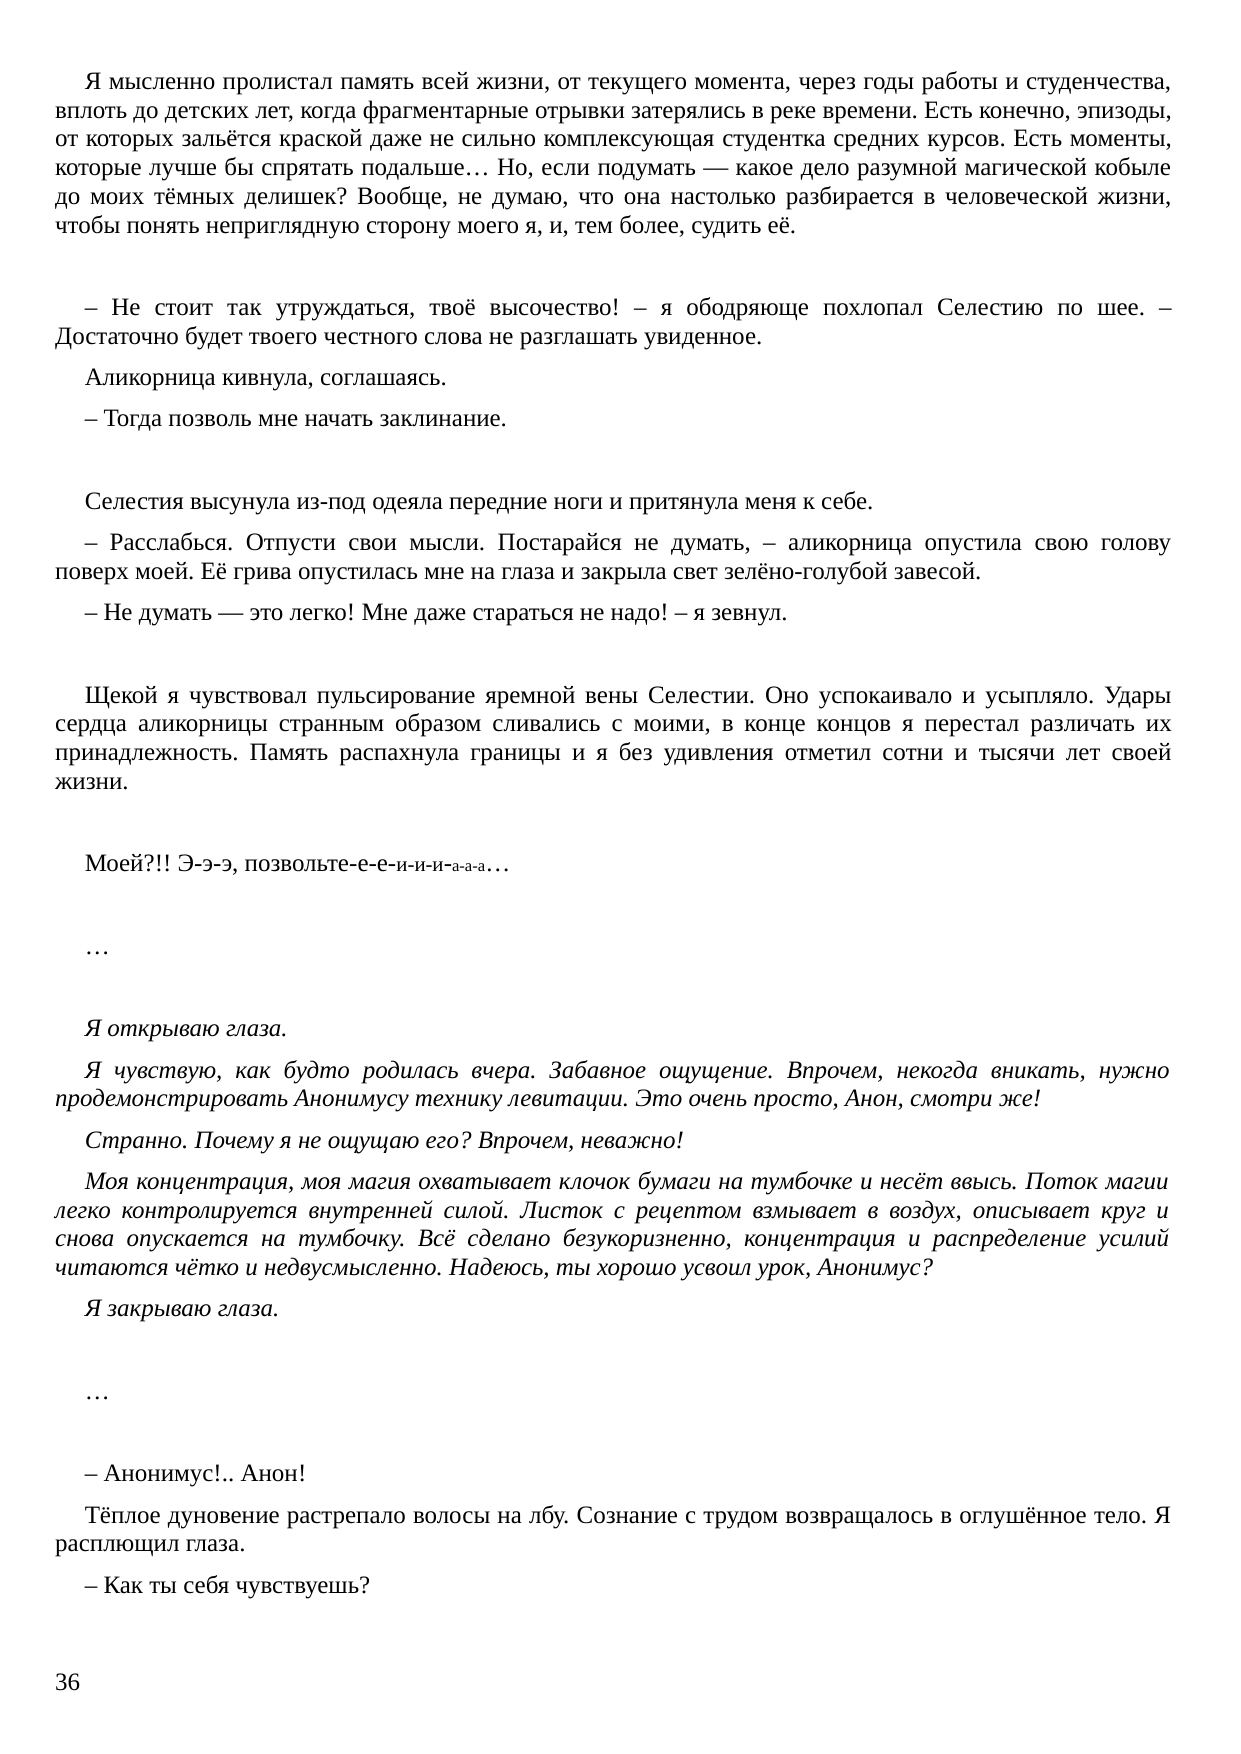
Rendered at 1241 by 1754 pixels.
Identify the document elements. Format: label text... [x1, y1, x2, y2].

text … [55, 931, 1173, 960]
text – Расслабься. Отпусти свои мысли. Постарайся не думать, – аликорница опустила свою голову поверх моей. Её грива опустилась мне на глаза и закрыла свет зелёно-голубой завесой. [55, 527, 1173, 585]
text – Тогда позволь мне начать заклинание. [55, 403, 1173, 432]
text … [55, 1376, 1173, 1405]
text Аликорница кивнула, соглашаясь. [55, 362, 1173, 391]
text – Как ты себя чувствуешь? [55, 1570, 1173, 1598]
text Моей?!! Э-э-э, позвольте-е-е-и-и-и-а-а-а… [55, 848, 1173, 877]
text Я мысленно пролистал память всей жизни, от текущего момента, через годы работы и студенчества, вплоть до детских лет, когда фрагментарные отрывки затерялись в реке времени. Есть конечно, эпизоды, от которых зальётся краской даже не сильно комплексующая студентка средних курсов. Есть моменты, которые лучше бы спрятать подальше… Но, если подумать — какое дело разумной магической кобыле до моих тёмных делишек? Вообще, не думаю, что она настолько разбирается в человеческой жизни, чтобы понять неприглядную сторону моего я, и, тем более, судить её. [55, 66, 1173, 238]
text Щекой я чувствовал пульсирование яремной вены Селестии. Оно успокаивало и усыпляло. Удары сердца аликорницы странным образом сливались с моими, в конце концов я перестал различать их принадлежность. Память распахнула границы и я без удивления отметил сотни и тысячи лет своей жизни. [55, 680, 1173, 795]
text – Не стоит так утруждаться, твоё высочество! – я ободряюще похлопал Селестию по шее. – Достаточно будет твоего честного слова не разглашать увиденное. [55, 292, 1173, 350]
text Я закрываю глаза. [55, 1293, 1173, 1322]
text Тёплое дуновение растрепало волосы на лбу. Сознание с трудом возвращалось в оглушённое тело. Я расплющил глаза. [55, 1500, 1173, 1557]
text Моя концентрация, моя магия охватывает клочок бумаги на тумбочке и несёт ввысь. Поток магии легко контролируется внутренней силой. Листок с рецептом взмывает в воздух, описывает круг и снова опускается на тумбочку. Всё сделано безукоризненно, концентрация и распределение усилий читаются чётко и недвусмысленно. Надеюсь, ты хорошо усвоил урок, Анонимус? [55, 1166, 1173, 1281]
text Странно. Почему я не ощущаю его? Впрочем, неважно! [55, 1125, 1173, 1153]
text – Не думать — это легко! Мне даже стараться не надо! – я зевнул. [55, 597, 1173, 626]
text Я чувствую, как будто родилась вчера. Забавное ощущение. Впрочем, некогда вникать, нужно продемонстрировать Анонимусу технику левитации. Это очень просто, Анон, смотри же! [55, 1055, 1173, 1112]
text – Анонимус!.. Анон! [55, 1458, 1173, 1487]
text Селестия высунула из-под одеяла передние ноги и притянула меня к себе. [55, 486, 1173, 515]
text Я открываю глаза. [55, 1013, 1173, 1042]
